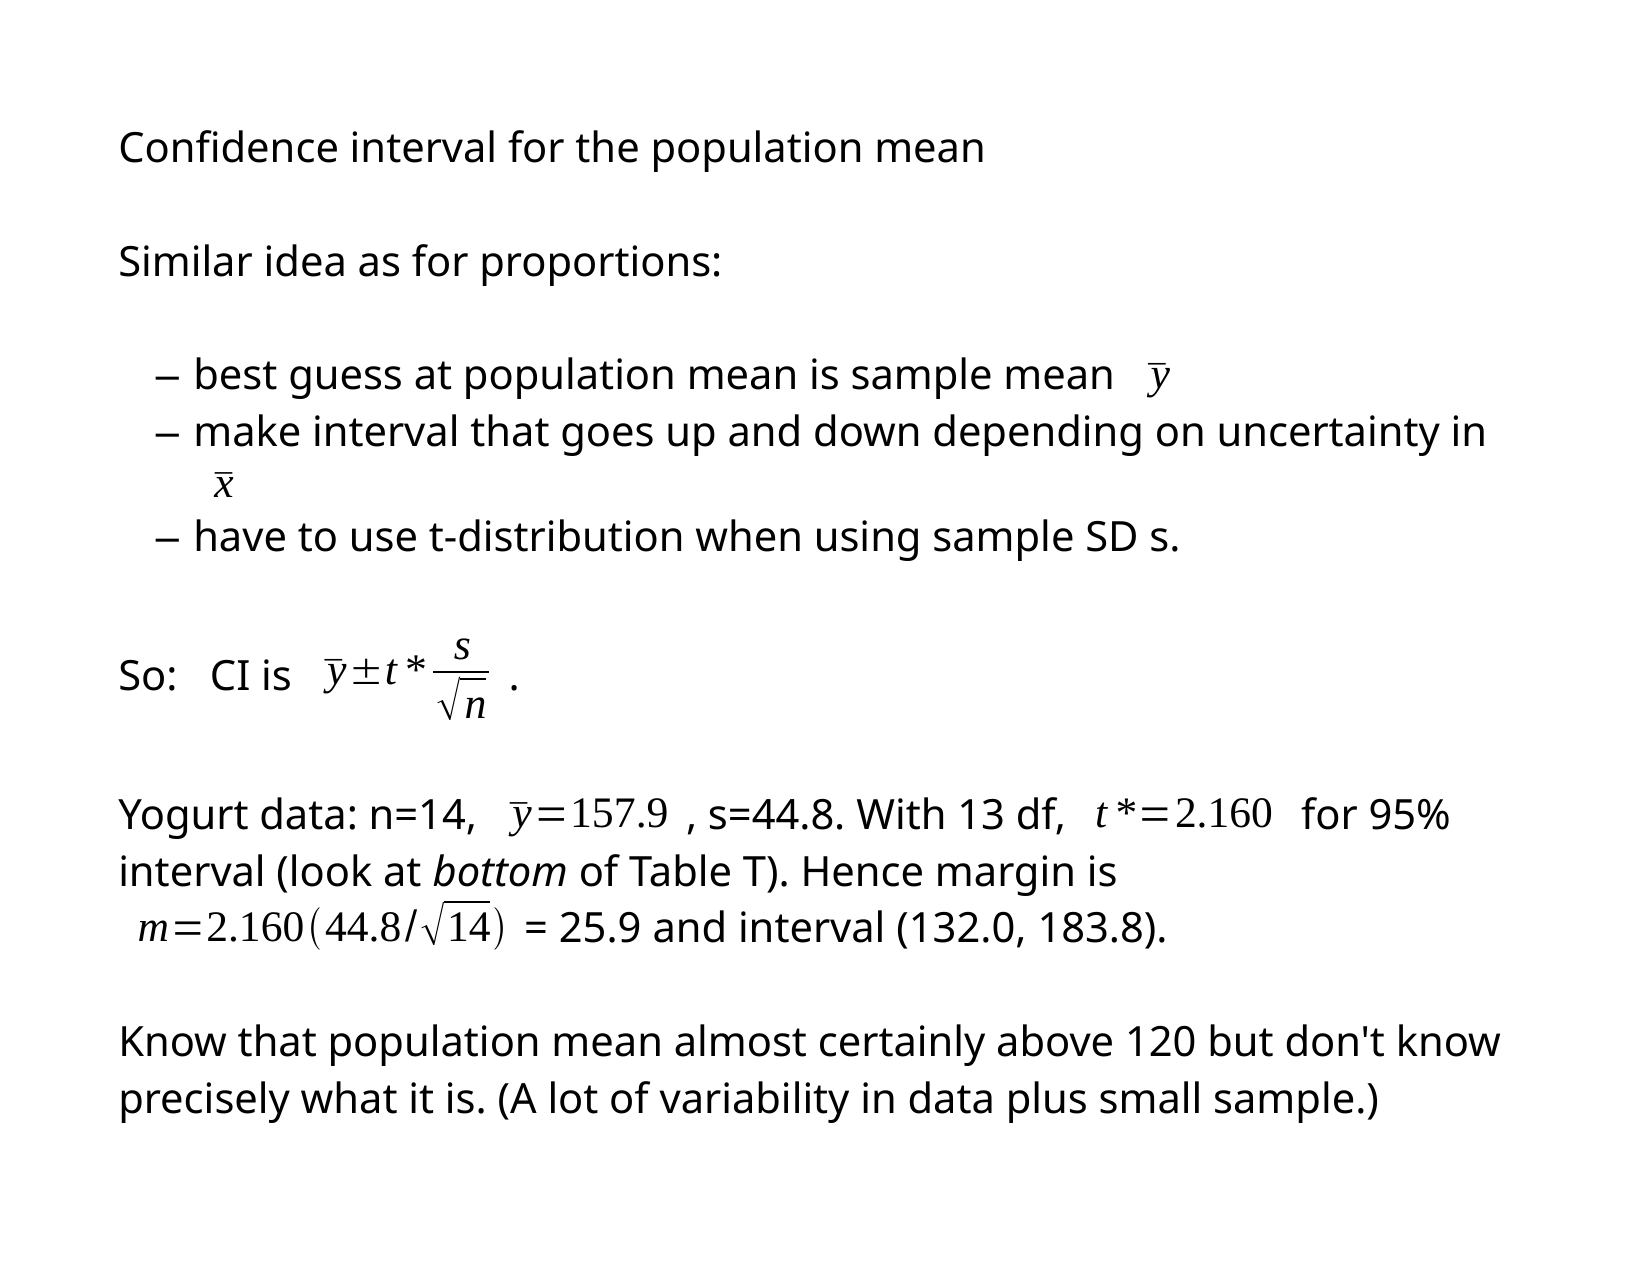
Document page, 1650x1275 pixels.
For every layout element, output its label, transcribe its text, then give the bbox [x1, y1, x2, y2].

text Similar idea as for proportions: [118, 232, 1532, 288]
list make interval that goes up and down depending on uncertainty in [156, 402, 1532, 507]
text So: CI is . [118, 621, 1532, 728]
text Confidence interval for the population mean [118, 118, 1532, 175]
text Yogurt data: n=14, , s=44.8. With 13 df, for 95% interval (look at bottom of Table T). Hence margin is [118, 785, 1532, 898]
list best guess at population mean is sample mean [156, 345, 1532, 402]
list have to use t-distribution when using sample SD s. [156, 507, 1532, 564]
text = 25.9 and interval (132.0, 183.8). [118, 898, 1532, 955]
text Know that population mean almost certainly above 120 but don't know precisely what it is. (A lot of variability in data plus small sample.) [118, 1012, 1532, 1125]
